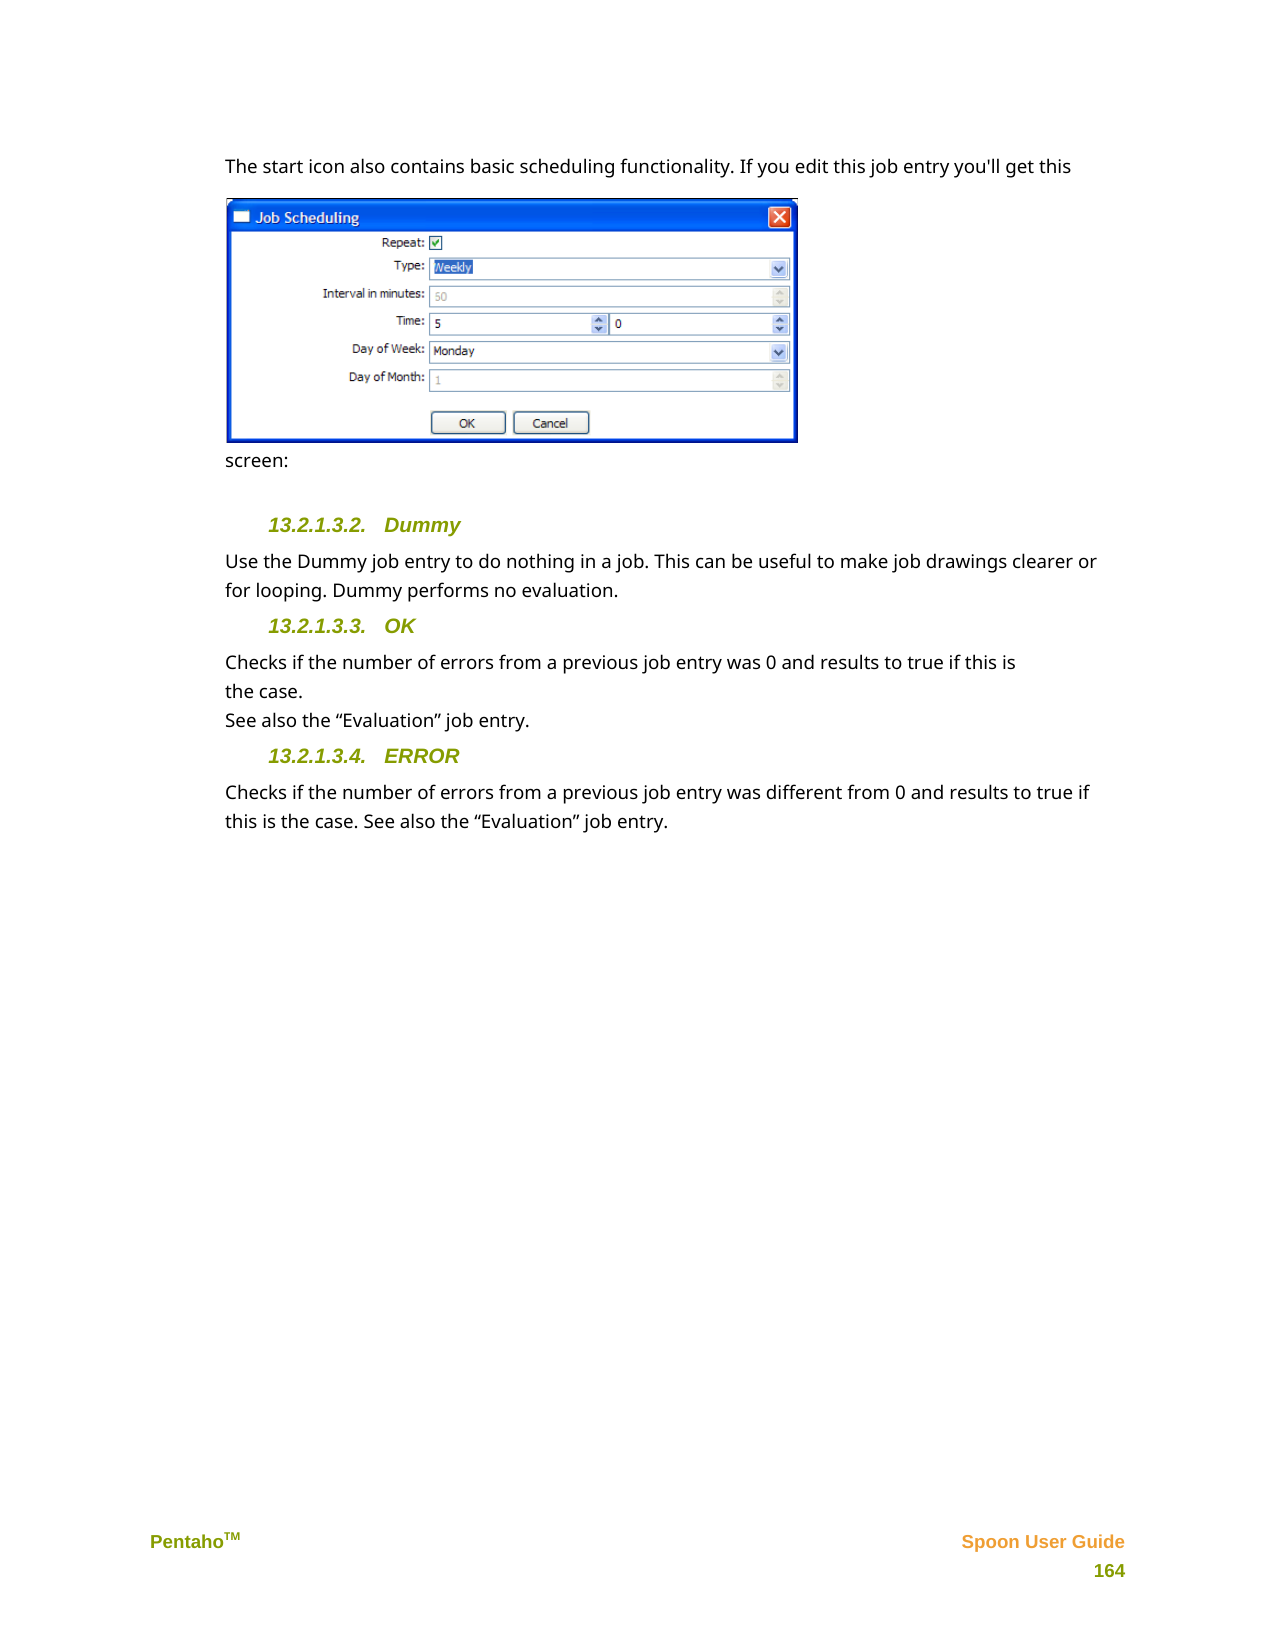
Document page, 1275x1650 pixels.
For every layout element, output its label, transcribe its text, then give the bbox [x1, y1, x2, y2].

text Checks if the number of errors from a previous job entry was 0 and results to true if this is [225, 646, 1125, 675]
text Use the Dummy job entry to do nothing in a job. This can be useful to make job drawings clearer or for looping. Dummy performs no evaluation. [225, 545, 1125, 603]
subtitle Dummy [268, 510, 1125, 539]
text the case. [225, 675, 1125, 704]
subtitle OK [268, 611, 1125, 639]
subtitle ERROR [268, 741, 1125, 769]
text Checks if the number of errors from a previous job entry was different from 0 and results to true if this is the case. See also the “Evaluation” job entry. [225, 776, 1125, 834]
text See also the “Evaluation” job entry. [225, 704, 1125, 733]
text The start icon also contains basic scheduling functionality. If you edit this job entry you'll get this screen: [225, 150, 1125, 473]
